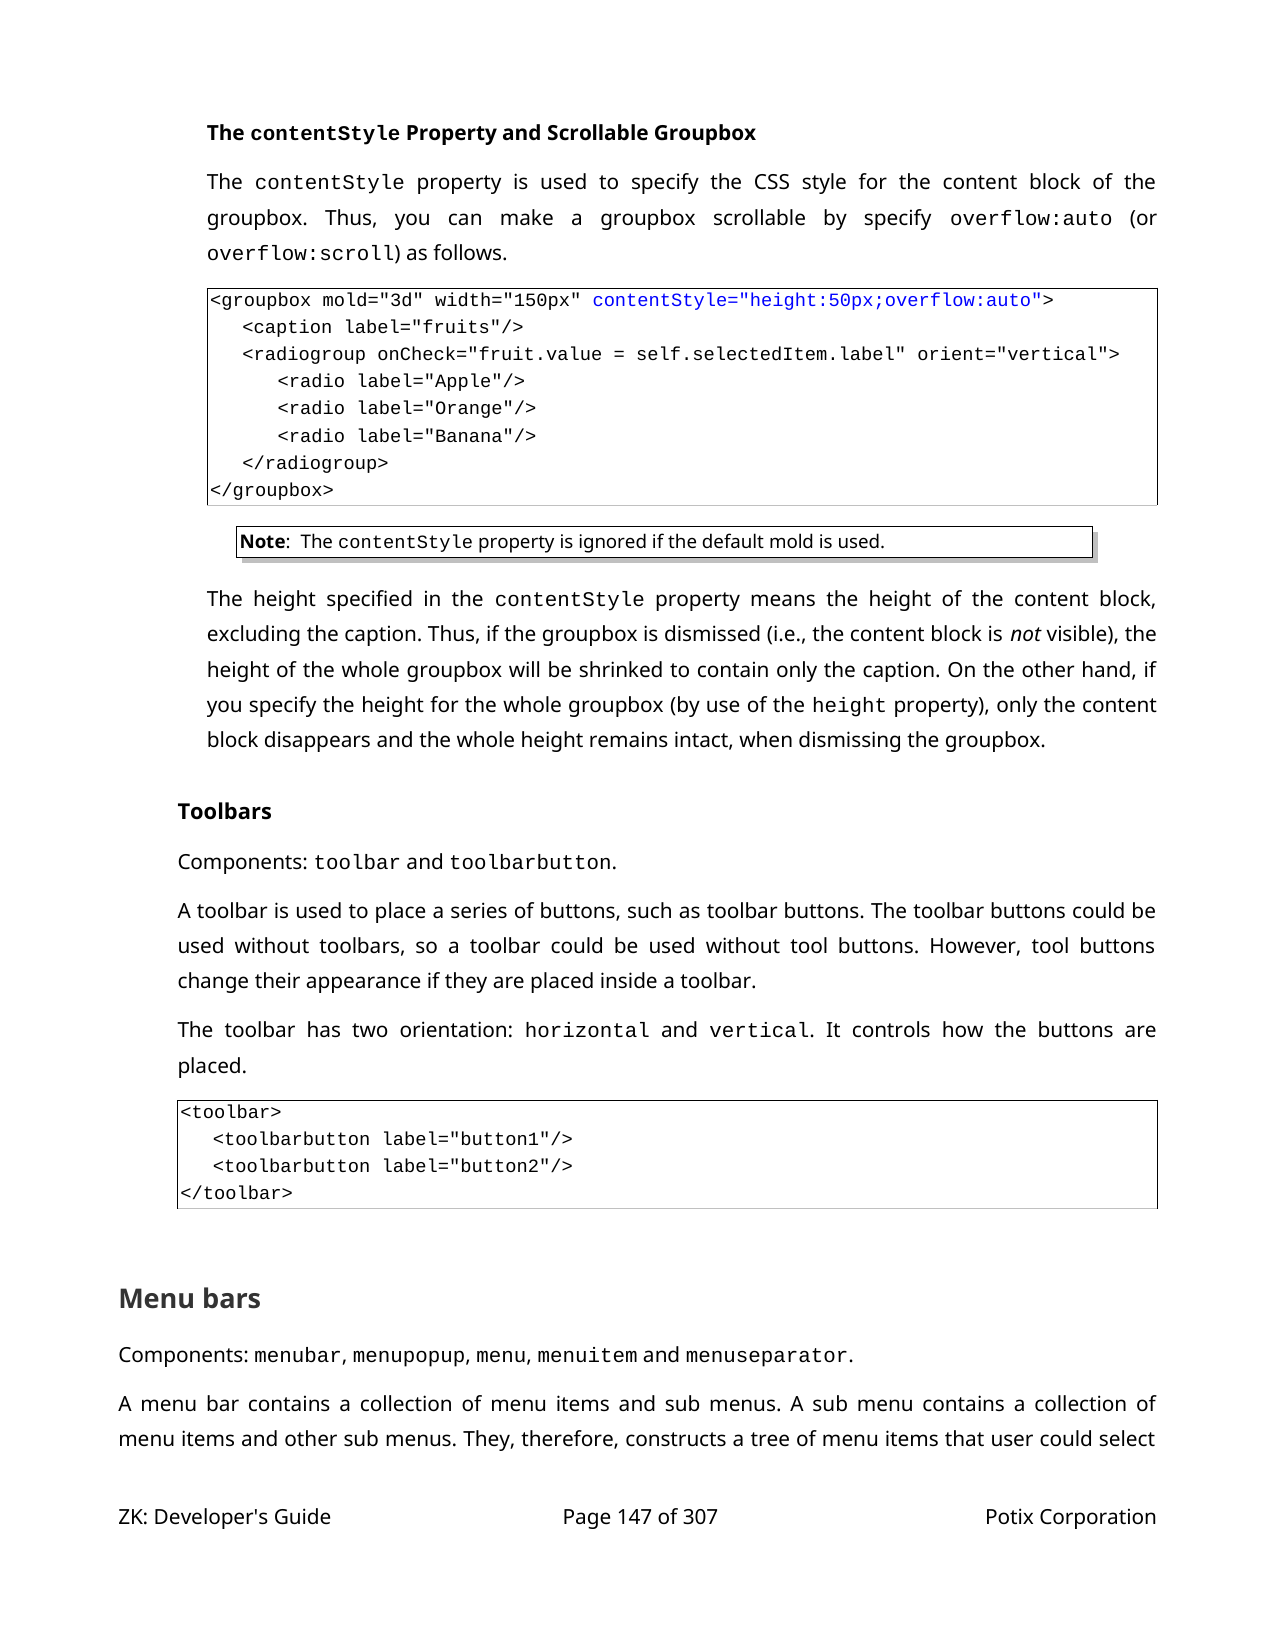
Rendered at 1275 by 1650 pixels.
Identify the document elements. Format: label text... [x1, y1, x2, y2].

text Components: menubar, menupopup, menu, menuitem and menuseparator. [118, 1340, 1157, 1368]
text Note: The contentStyle property is ignored if the default mold is used. [237, 527, 1092, 557]
text </groupbox> [208, 478, 1157, 505]
text <groupbox mold="3d" width="150px" contentStyle="height:50px;overflow:auto"> [208, 289, 1157, 312]
subtitle The contentStyle Property and Scrollable Groupbox [207, 118, 1157, 147]
text A toolbar is used to place a series of buttons, such as toolbar buttons. The toolbar buttons could be used without toolbars, so a toolbar could be used without tool buttons. However, tool buttons change their appearance if they are placed inside a toolbar. [177, 896, 1157, 995]
text <radio label="Apple"/> [208, 369, 1157, 393]
text <radiogroup onCheck="fruit.value = self.selectedItem.label" orient="vertical"> [208, 342, 1157, 366]
text Components: toolbar and toolbarbutton. [177, 847, 1157, 875]
text <toolbar> [178, 1101, 1157, 1124]
subtitle Menu bars [118, 1279, 1157, 1316]
text <caption label="fruits"/> [208, 315, 1157, 339]
text <toolbarbutton label="button1"/> [178, 1127, 1157, 1151]
subtitle Toolbars [177, 796, 1157, 826]
text <toolbarbutton label="button2"/> [178, 1154, 1157, 1178]
text The height specified in the contentStyle property means the height of the content block, excluding the caption. Thus, if the groupbox is dismissed (i.e., the content block is not visible), the height of the whole groupbox will be shrinked to contain only the caption. On the other hand, if you specify the height for the whole groupbox (by use of the height property), only the content block disappears and the whole height remains intact, when dismissing the groupbox. [207, 584, 1157, 754]
text The contentStyle property is used to specify the CSS style for the content block of the groupbox. Thus, you can make a groupbox scrollable by specify overflow:auto (or overflow:scroll) as follows. [207, 167, 1157, 267]
text A menu bar contains a collection of menu items and sub menus. A sub menu contains a collection of menu items and other sub menus. They, therefore, constructs a tree of menu items that user could select [118, 1389, 1157, 1452]
text The toolbar has two orientation: horizontal and vertical. It controls how the buttons are placed. [177, 1015, 1157, 1079]
text </radiogroup> [208, 451, 1157, 475]
text </toolbar> [178, 1181, 1157, 1208]
text <radio label="Banana"/> [208, 423, 1157, 448]
text <radio label="Orange"/> [208, 396, 1157, 421]
